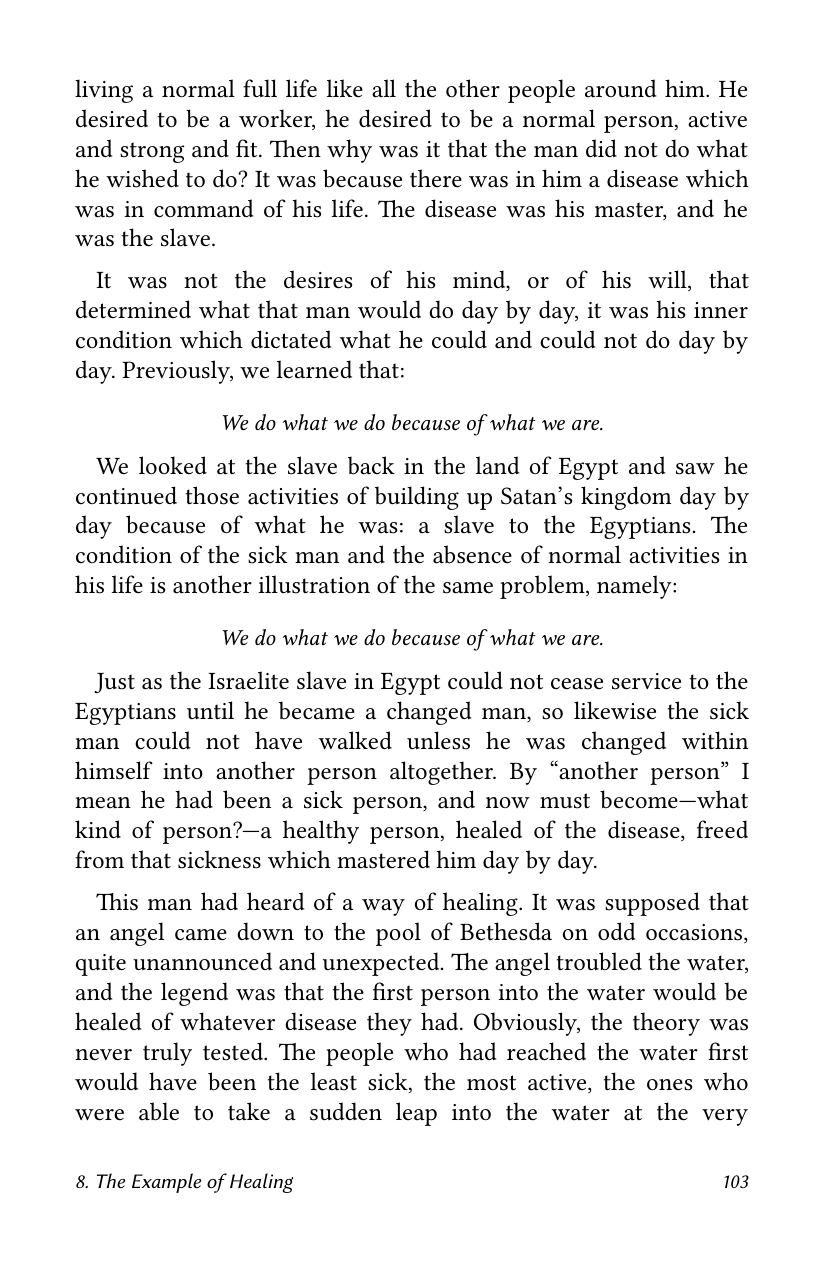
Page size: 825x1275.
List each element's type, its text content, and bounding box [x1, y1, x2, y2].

text We do what we do because of what we are. [105, 625, 720, 651]
text living a normal full life like all the other people around him. He desired to be a worker, he desired to be a normal person, active and strong and fit. Then why was it that the man did not do what he wished to do? It was because there was in him a disease which was in command of his life. The disease was his master, and he was the slave. [75, 75, 750, 253]
text Just as the Israelite slave in Egypt could not cease service to the Egyptians until he became a changed man, so likewise the sick man could not have walked unless he was changed within himself into another person altogether. By “another person” I mean he had been a sick person, and now must become—what kind of person?—a healthy person, healed of the disease, freed from that sickness which mastered him day by day. [75, 667, 750, 875]
text It was not the desires of his mind, or of his will, that determined what that man would do day by day, it was his inner condition which dictated what he could and could not do day by day. Previously, we learned that: [75, 266, 750, 385]
text We looked at the slave back in the land of Egypt and saw he continued those activities of building up Satan’s kingdom day by day because of what he was: a slave to the Egyptians. The condition of the sick man and the absence of normal activities in his life is another illustration of the same problem, namely: [75, 452, 750, 600]
text We do what we do because of what we are. [105, 410, 720, 436]
text This man had heard of a way of healing. It was supposed that an angel came down to the pool of Bethesda on odd occasions, quite unannounced and unexpected. The angel troubled the water, and the legend was that the first person into the water would be healed of whatever disease they had. Obviously, the theory was never truly tested. The people who had reached the water first would have been the least sick, the most active, the ones who were able to take a sudden leap into the water at the very [75, 888, 750, 1126]
